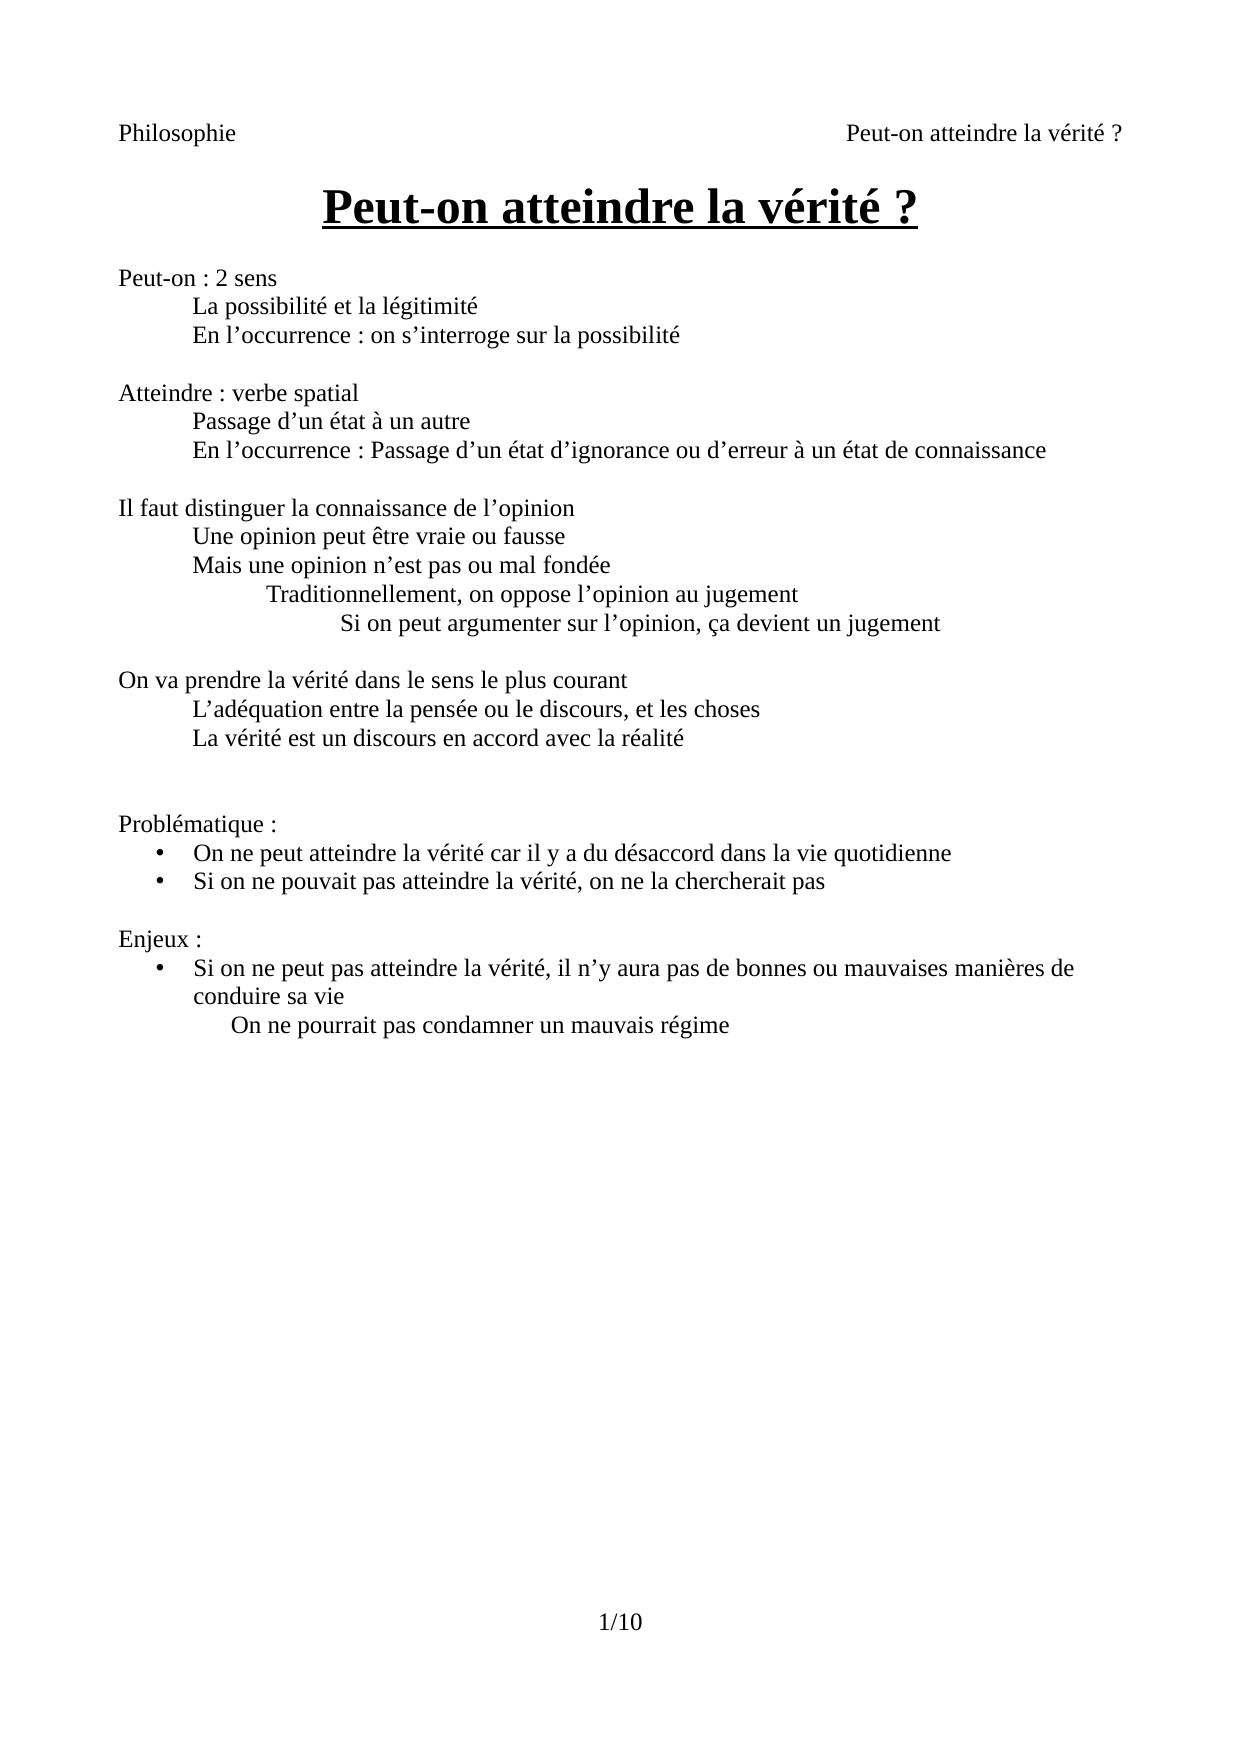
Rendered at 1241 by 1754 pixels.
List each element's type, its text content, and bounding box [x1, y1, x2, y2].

list On ne pourrait pas condamner un mauvais régime [193, 1010, 1122, 1039]
text Atteindre : verbe spatial [118, 378, 1122, 406]
text Enjeux : [118, 924, 1122, 953]
list Si on ne pouvait pas atteindre la vérité, on ne la chercherait pas [156, 866, 1122, 895]
text Une opinion peut être vraie ou fausse [118, 521, 1122, 550]
text On va prendre la vérité dans le sens le plus courant [118, 665, 1122, 694]
text Traditionnellement, on oppose l’opinion au jugement [118, 579, 1122, 608]
text En l’occurrence : on s’interroge sur la possibilité [118, 320, 1122, 349]
text Peut-on : 2 sens [118, 263, 1122, 291]
text Problématique : [118, 809, 1122, 838]
text La possibilité et la légitimité [118, 291, 1122, 320]
text Il faut distinguer la connaissance de l’opinion [118, 493, 1122, 521]
text La vérité est un discours en accord avec la réalité [118, 723, 1122, 751]
text Peut-on atteindre la vérité ? [118, 176, 1122, 234]
text Si on peut argumenter sur l’opinion, ça devient un jugement [118, 608, 1122, 636]
list Si on ne peut pas atteindre la vérité, il n’y aura pas de bonnes ou mauvaises manières de conduire sa vie [156, 953, 1122, 1010]
text L’adéquation entre la pensée ou le discours, et les choses [118, 694, 1122, 723]
text Mais une opinion n’est pas ou mal fondée [118, 550, 1122, 579]
list On ne peut atteindre la vérité car il y a du désaccord dans la vie quotidienne [156, 838, 1122, 866]
text En l’occurrence : Passage d’un état d’ignorance ou d’erreur à un état de connaissance [118, 435, 1122, 464]
text Passage d’un état à un autre [118, 406, 1122, 435]
